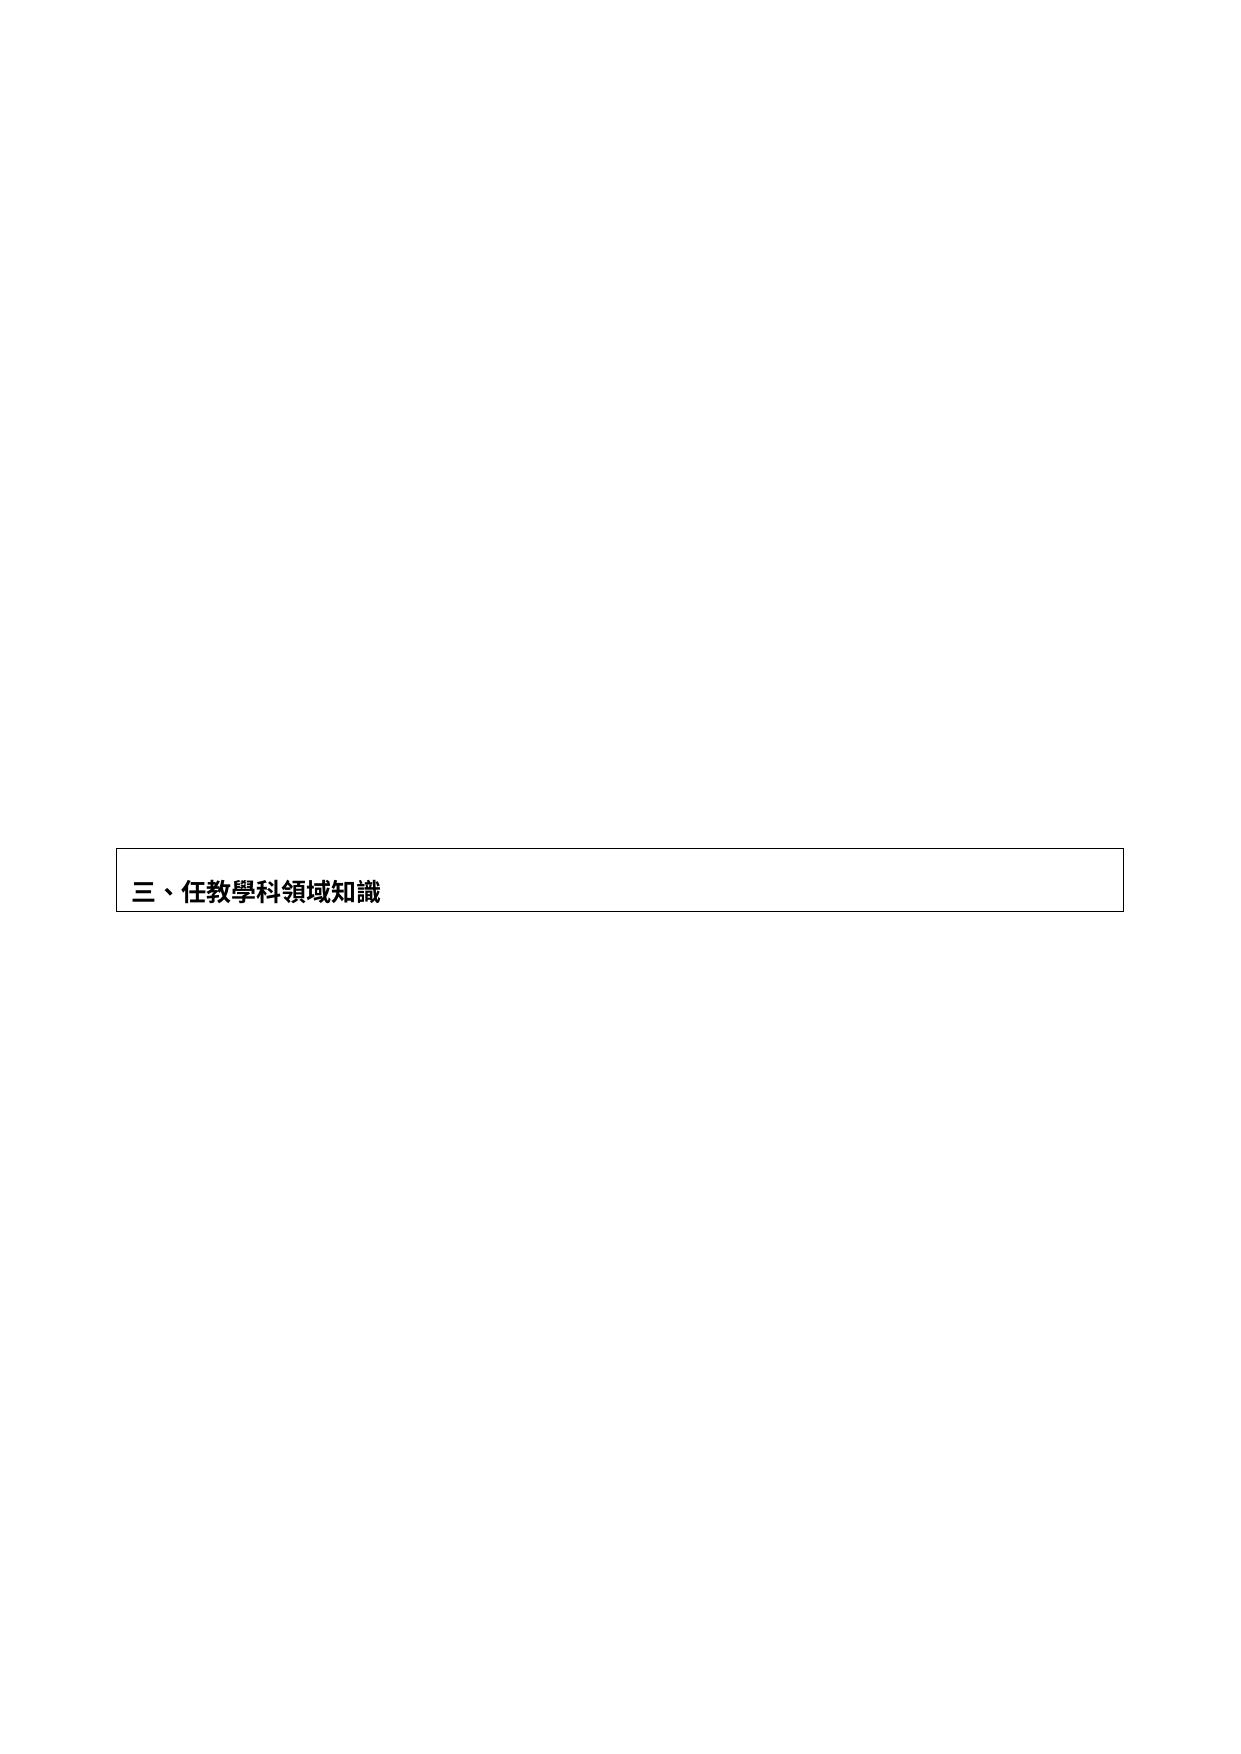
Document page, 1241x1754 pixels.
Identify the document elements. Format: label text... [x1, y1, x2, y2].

table_cell 三、任教學科領域知識 [117, 849, 1123, 911]
